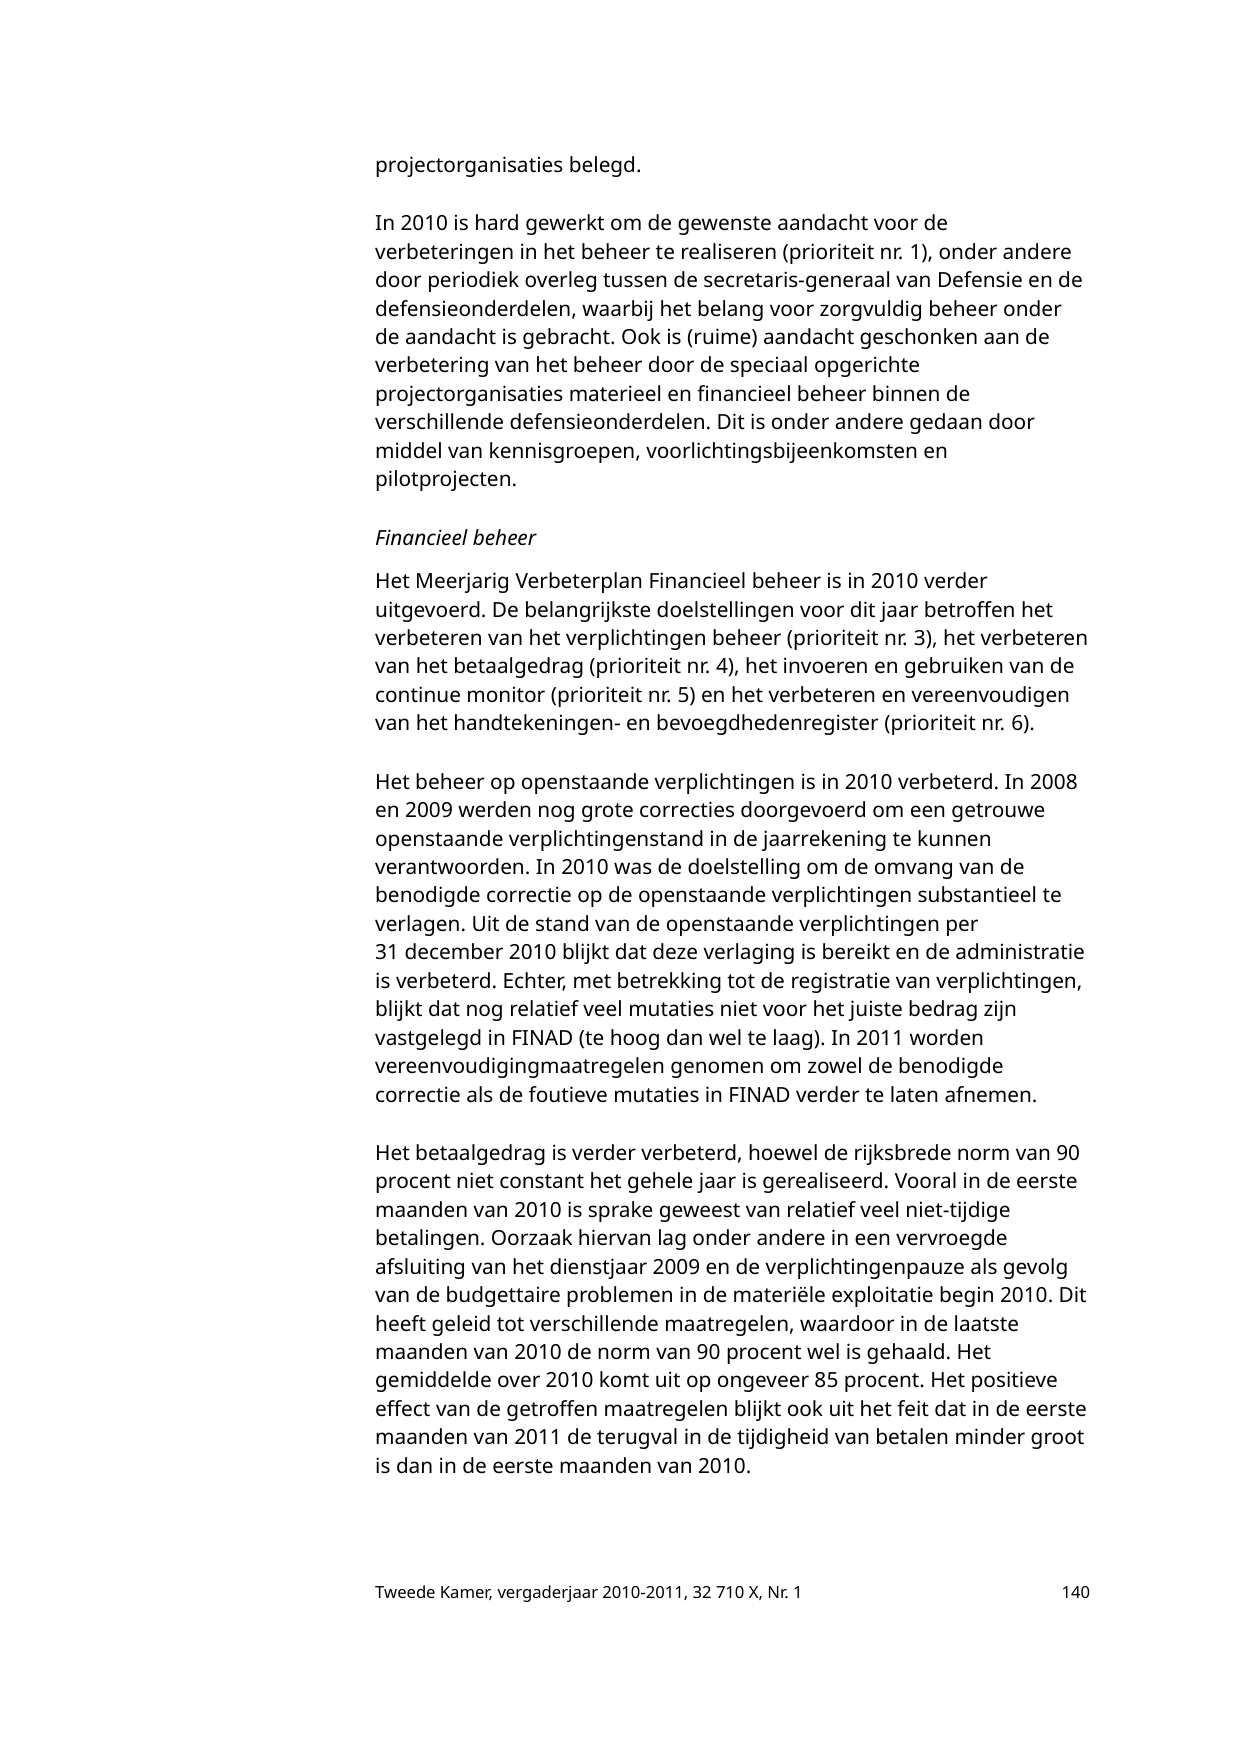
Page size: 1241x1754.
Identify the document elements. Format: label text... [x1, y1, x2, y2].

text Financieel beheer [375, 523, 1090, 551]
text Het beheer op openstaande verplichtingen is in 2010 verbeterd. In 2008 en 2009 werden nog grote correcties doorgevoerd om een getrouwe openstaande verplichtingenstand in de jaarrekening te kunnen verantwoorden. In 2010 was de doelstelling om de omvang van de benodigde correctie op de openstaande verplichtingen substantieel te verlagen. Uit de stand van de openstaande verplichtingen per 31 december 2010 blijkt dat deze verlaging is bereikt en de administratie is verbeterd. Echter, met betrekking tot de registratie van verplichtingen, blijkt dat nog relatief veel mutaties niet voor het juiste bedrag zijn vastgelegd in FINAD (te hoog dan wel te laag). In 2011 worden vereenvoudigingmaatregelen genomen om zowel de benodigde correctie als de foutieve mutaties in FINAD verder te laten afnemen. [375, 767, 1090, 1108]
text In 2010 is hard gewerkt om de gewenste aandacht voor de verbeteringen in het beheer te realiseren (prioriteit nr. 1), onder andere door periodiek overleg tussen de secretaris-generaal van Defensie en de defensieonderdelen, waarbij het belang voor zorgvuldig beheer onder de aandacht is gebracht. Ook is (ruime) aandacht geschonken aan de verbetering van het beheer door de speciaal opgerichte projectorganisaties materieel en financieel beheer binnen de verschillende defensieonderdelen. Dit is onder andere gedaan door middel van kennisgroepen, voorlichtingsbijeenkomsten en pilotprojecten. [375, 208, 1090, 493]
text Het Meerjarig Verbeterplan Financieel beheer is in 2010 verder uitgevoerd. De belangrijkste doelstellingen voor dit jaar betroffen het verbeteren van het verplichtingen beheer (prioriteit nr. 3), het verbeteren van het betaalgedrag (prioriteit nr. 4), het invoeren en gebruiken van de continue monitor (prioriteit nr. 5) en het verbeteren en vereenvoudigen van het handtekeningen- en bevoegdhedenregister (prioriteit nr. 6). [375, 566, 1090, 737]
text Het betaalgedrag is verder verbeterd, hoewel de rijksbrede norm van 90 procent niet constant het gehele jaar is gerealiseerd. Vooral in de eerste maanden van 2010 is sprake geweest van relatief veel niet-tijdige betalingen. Oorzaak hiervan lag onder andere in een vervroegde afsluiting van het dienstjaar 2009 en de verplichtingenpauze als gevolg van de budgettaire problemen in de materiële exploitatie begin 2010. Dit heeft geleid tot verschillende maatregelen, waardoor in de laatste maanden van 2010 de norm van 90 procent wel is gehaald. Het gemiddelde over 2010 komt uit op ongeveer 85 procent. Het positieve effect van de getroffen maatregelen blijkt ook uit het feit dat in de eerste maanden van 2011 de terugval in de tijdigheid van betalen minder groot is dan in de eerste maanden van 2010. [375, 1138, 1090, 1479]
text projectorganisaties belegd. [375, 150, 1090, 178]
